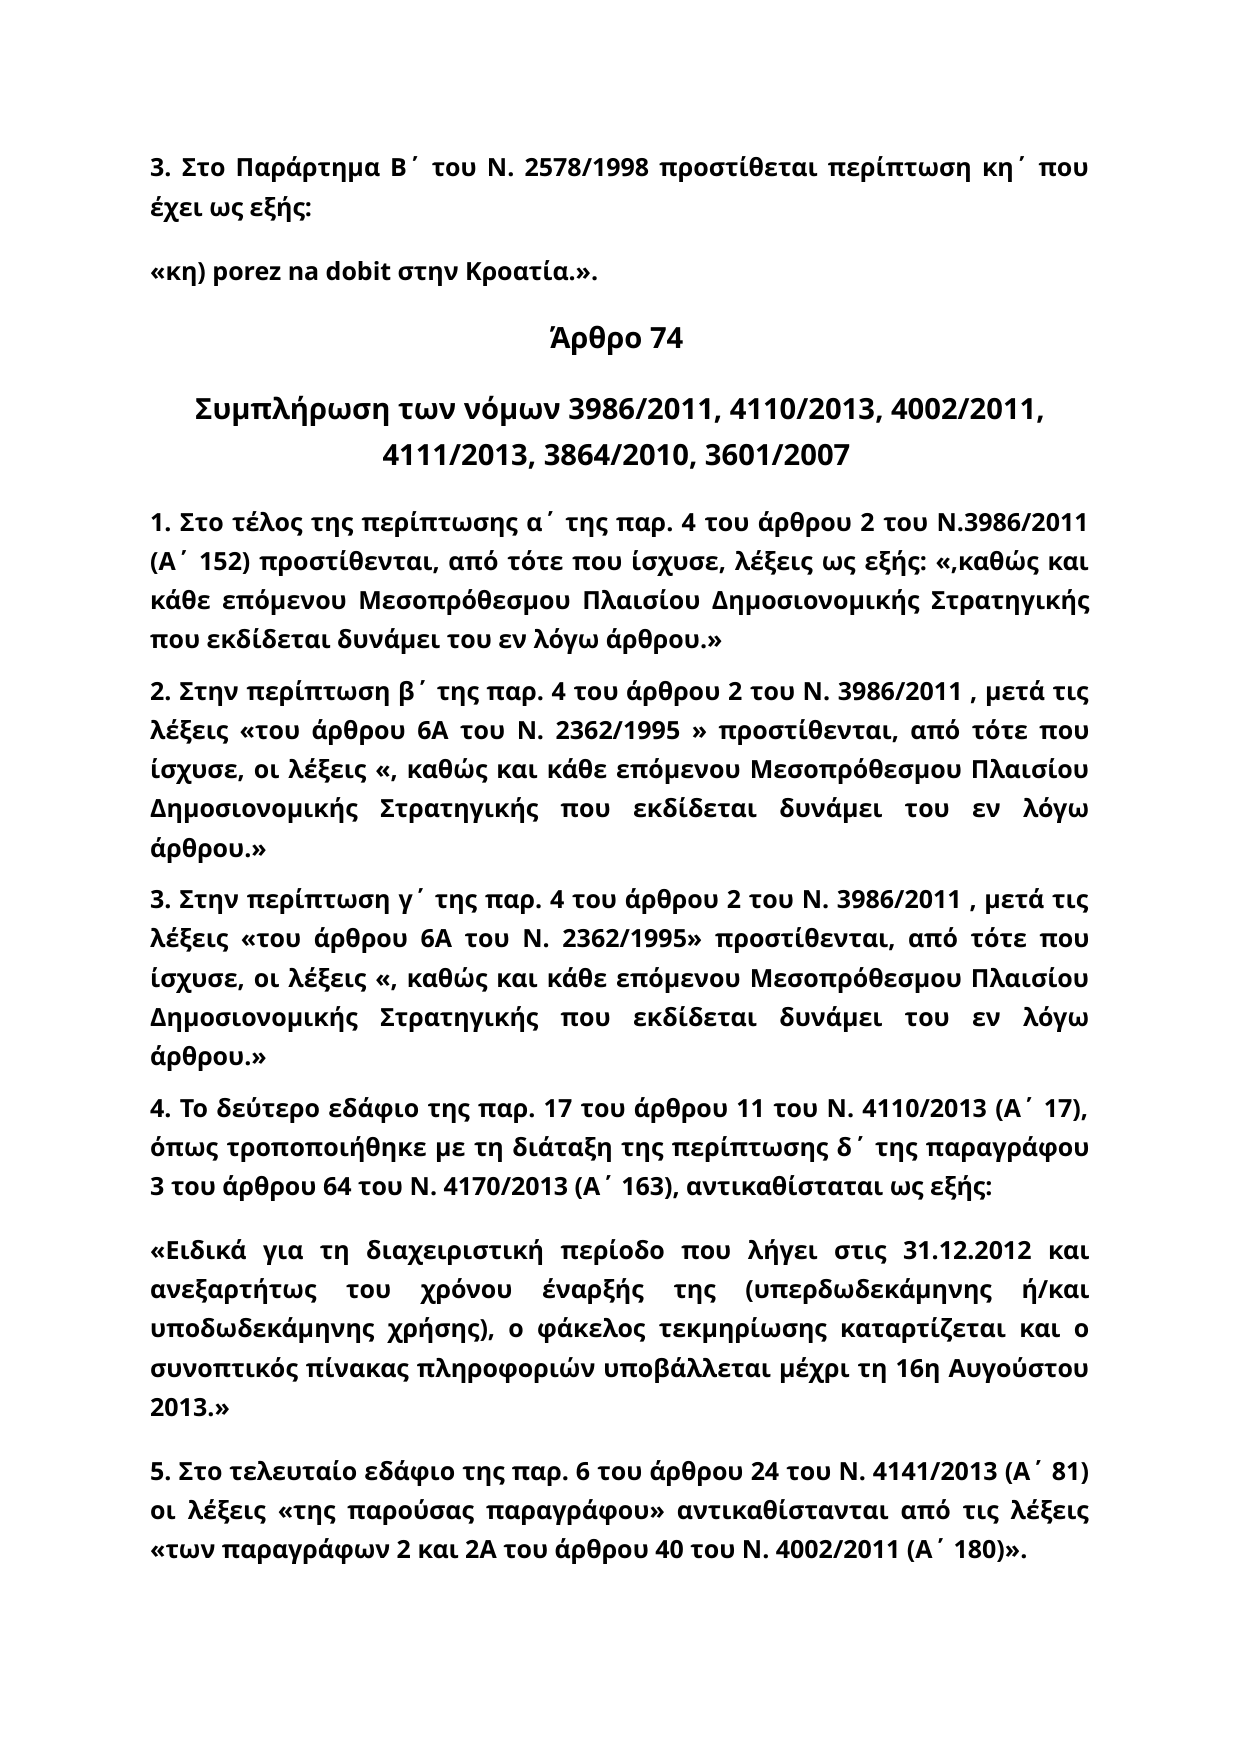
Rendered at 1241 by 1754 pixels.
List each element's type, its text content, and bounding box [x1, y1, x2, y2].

subtitle Άρθρο 74 [150, 317, 1090, 357]
text 1. Στο τέλος της περίπτωσης α΄ της παρ. 4 του άρθρου 2 του Ν.3986/2011 (Α΄ 152) προστίθενται, από τότε που ίσχυσε, λέξεις ως εξής: «,καθώς και κάθε επόμενου Μεσοπρόθεσμου Πλαισίου Δημοσιονομικής Στρατηγικής που εκδίδεται δυνάμει του εν λόγω άρθρου.» [150, 504, 1090, 656]
text 3. Στο Παράρτημα Β΄ του Ν. 2578/1998 προστίθεται περίπτωση κη΄ που έχει ως εξής: [150, 150, 1090, 223]
text 3. Στην περίπτωση γ΄ της παρ. 4 του άρθρου 2 του Ν. 3986/2011 , μετά τις λέξεις «του άρθρου 6Α του Ν. 2362/1995» προστίθενται, από τότε που ίσχυσε, οι λέξεις «, καθώς και κάθε επόμενου Μεσοπρόθεσμου Πλαισίου Δημοσιονομικής Στρατηγικής που εκδίδεται δυνάμει του εν λόγω άρθρου.» [150, 882, 1090, 1073]
text 4. Το δεύτερο εδάφιο της παρ. 17 του άρθρου 11 του Ν. 4110/2013 (Α΄ 17), όπως τροποποιήθηκε με τη διάταξη της περίπτωσης δ΄ της παραγράφου 3 του άρθρου 64 του Ν. 4170/2013 (Α΄ 163), αντικαθίσταται ως εξής: [150, 1090, 1090, 1203]
text 2. Στην περίπτωση β΄ της παρ. 4 του άρθρου 2 του Ν. 3986/2011 , μετά τις λέξεις «του άρθρου 6Α του Ν. 2362/1995 » προστίθενται, από τότε που ίσχυσε, οι λέξεις «, καθώς και κάθε επόμενου Μεσοπρόθεσμου Πλαισίου Δημοσιονομικής Στρατηγικής που εκδίδεται δυνάμει του εν λόγω άρθρου.» [150, 673, 1090, 864]
text «κη) porez na dobit στην Κροατία.». [150, 253, 1090, 287]
subtitle Συμπλήρωση των νόμων 3986/2011, 4110/2013, 4002/2011, 4111/2013, 3864/2010, 3601/2007 [150, 388, 1090, 473]
text 5. Στο τελευταίο εδάφιο της παρ. 6 του άρθρου 24 του Ν. 4141/2013 (Α΄ 81) οι λέξεις «της παρούσας παραγράφου» αντικαθίστανται από τις λέξεις «των παραγράφων 2 και 2Α του άρθρου 40 του Ν. 4002/2011 (Α΄ 180)». [150, 1453, 1090, 1566]
text «Ειδικά για τη διαχειριστική περίοδο που λήγει στις 31.12.2012 και ανεξαρτήτως του χρόνου έναρξής της (υπερδωδεκάμηνης ή/και υποδωδεκάμηνης χρήσης), ο φάκελος τεκμηρίωσης καταρτίζεται και ο συνοπτικός πίνακας πληροφοριών υποβάλλεται μέχρι τη 16η Αυγούστου 2013.» [150, 1233, 1090, 1423]
